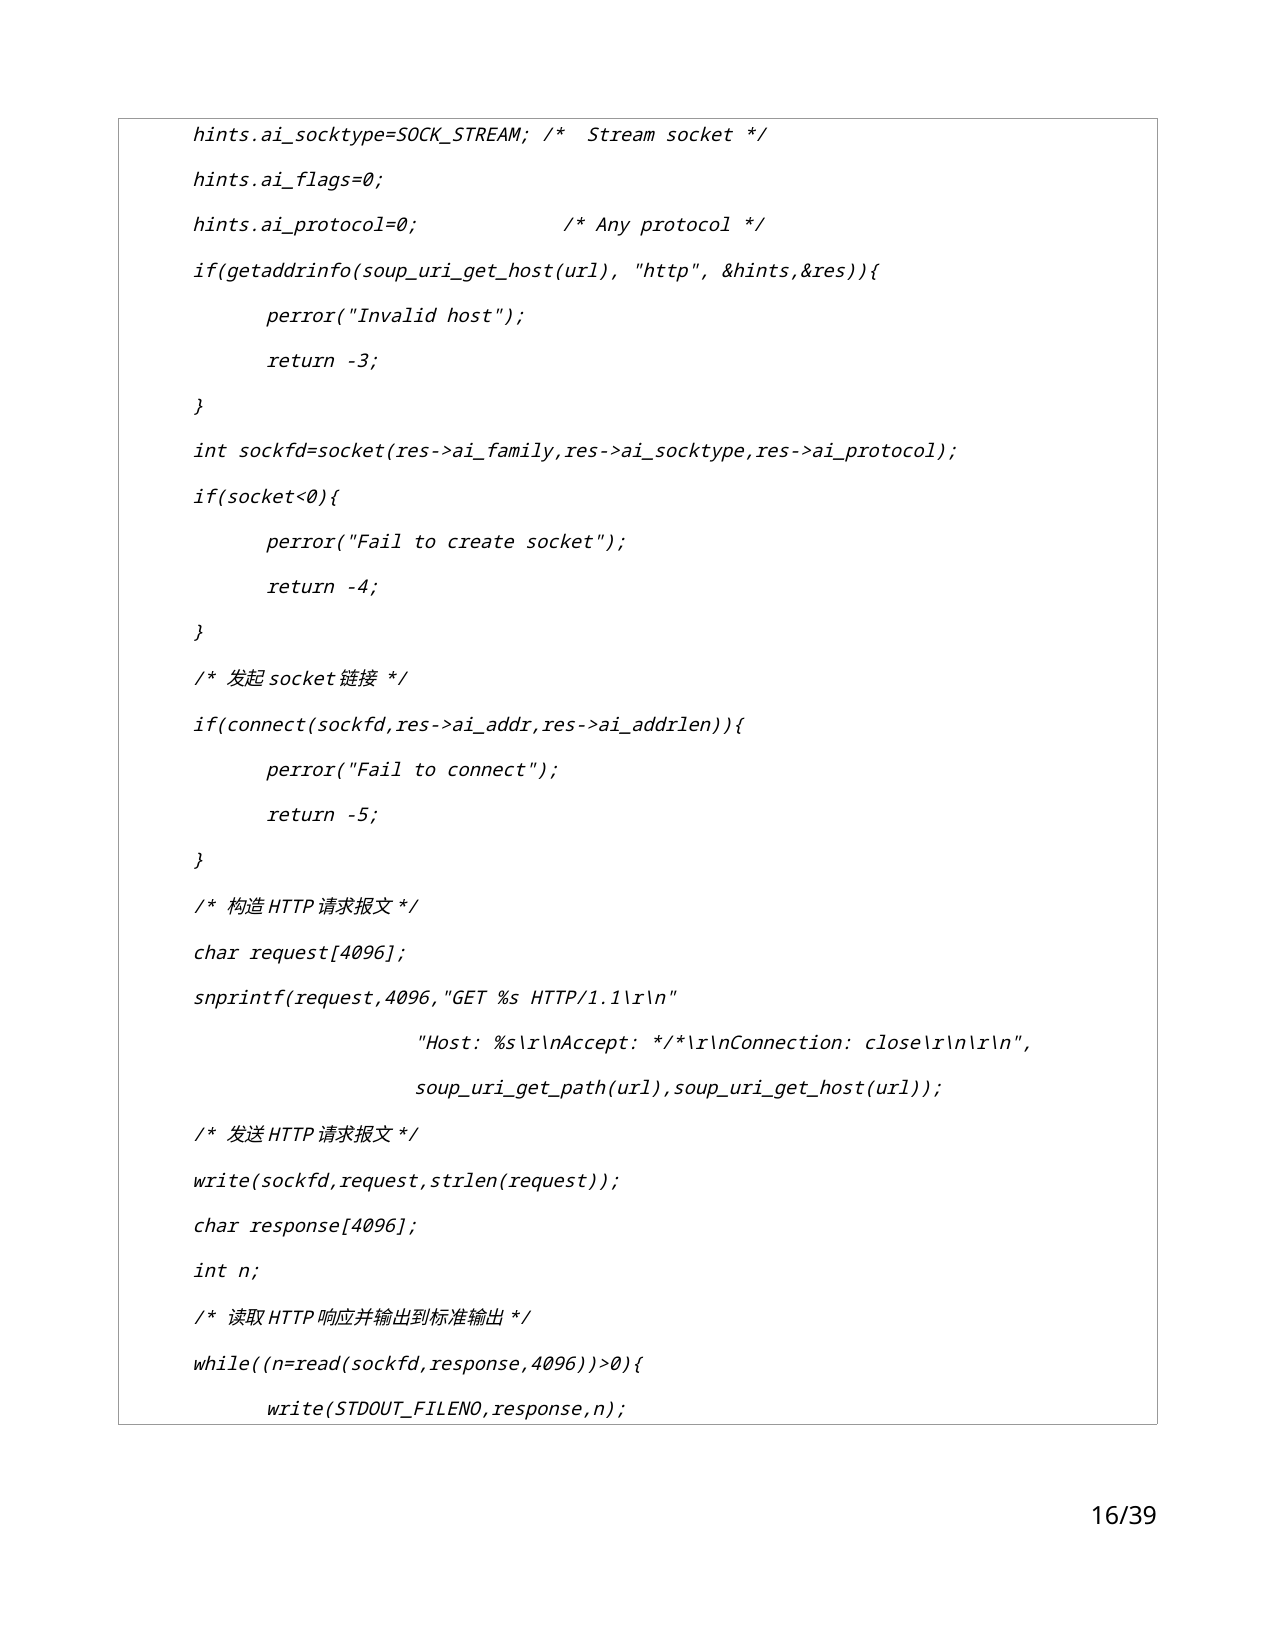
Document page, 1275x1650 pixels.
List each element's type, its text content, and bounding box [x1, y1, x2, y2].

text char response[4096]; [119, 1209, 1157, 1238]
text } [119, 615, 1157, 644]
text hints.ai_flags=0; [119, 163, 1157, 192]
text perror("Fail to connect"); [119, 753, 1157, 782]
text hints.ai_protocol=0; /* Any protocol */ [119, 208, 1157, 237]
text "Host: %s\r\nAccept: */*\r\nConnection: close\r\n\r\n", [119, 1026, 1157, 1055]
text char request[4096]; [119, 936, 1157, 964]
text int sockfd=socket(res->ai_family,res->ai_socktype,res->ai_protocol); [119, 434, 1157, 463]
text write(STDOUT_FILENO,response,n); [119, 1392, 1157, 1424]
text snprintf(request,4096,"GET %s HTTP/1.1\r\n" [119, 981, 1157, 1010]
text perror("Invalid host"); [119, 299, 1157, 328]
text /* 发送HTTP请求报文 */ [119, 1117, 1157, 1147]
text perror("Fail to create socket"); [119, 525, 1157, 554]
text return -3; [119, 344, 1157, 373]
text while((n=read(sockfd,response,4096))>0){ [119, 1347, 1157, 1375]
text /* 读取HTTP响应并输出到标准输出 */ [119, 1299, 1157, 1330]
text hints.ai_socktype=SOCK_STREAM; /* Stream socket */ [119, 119, 1157, 147]
text /* 构造HTTP请求报文 */ [119, 889, 1157, 919]
text int n; [119, 1254, 1157, 1283]
text /* 发起socket链接 */ [119, 661, 1157, 691]
text } [119, 843, 1157, 872]
text if(getaddrinfo(soup_uri_get_host(url), "http", &hints,&res)){ [119, 254, 1157, 282]
text if(connect(sockfd,res->ai_addr,res->ai_addrlen)){ [119, 708, 1157, 736]
text soup_uri_get_path(url),soup_uri_get_host(url)); [119, 1071, 1157, 1100]
text } [119, 389, 1157, 418]
text return -4; [119, 570, 1157, 599]
text write(sockfd,request,strlen(request)); [119, 1164, 1157, 1192]
text if(socket<0){ [119, 480, 1157, 508]
text return -5; [119, 798, 1157, 827]
